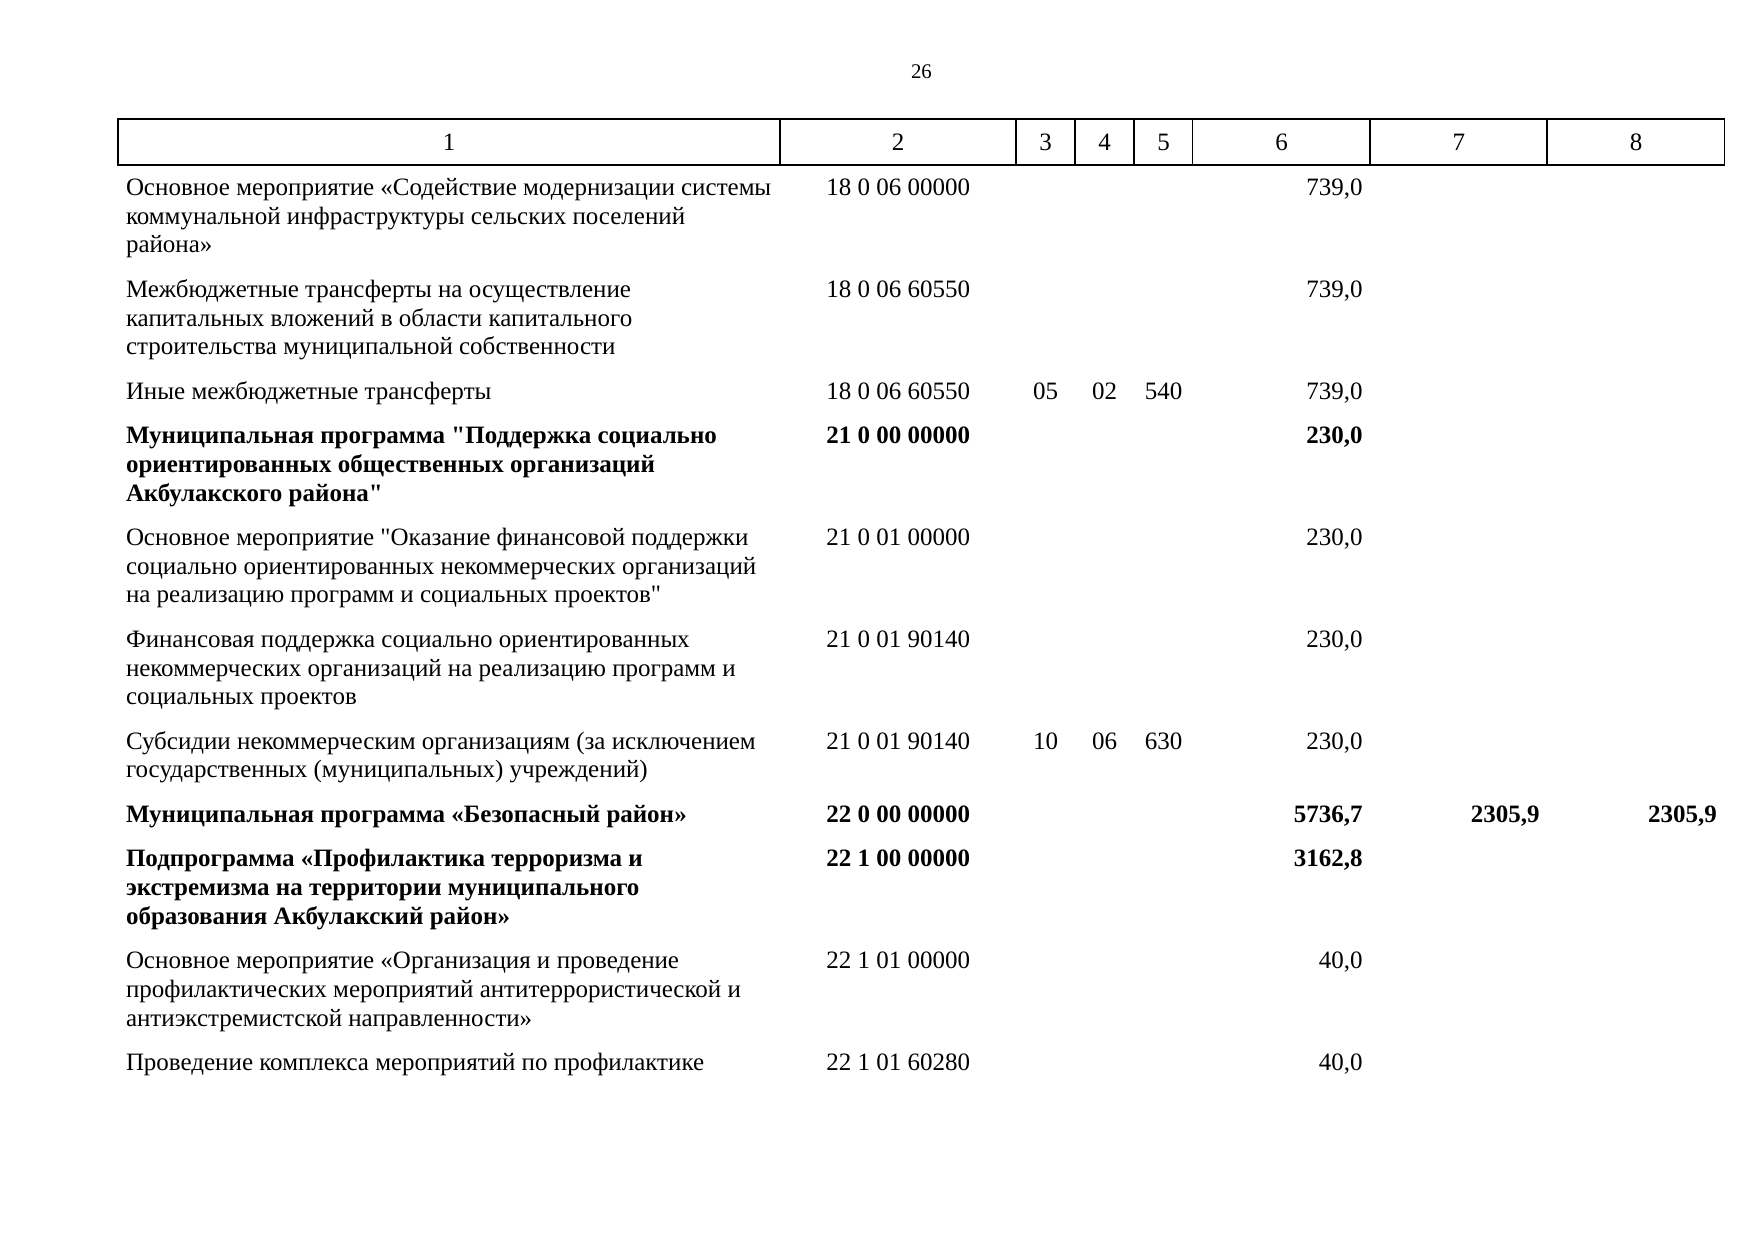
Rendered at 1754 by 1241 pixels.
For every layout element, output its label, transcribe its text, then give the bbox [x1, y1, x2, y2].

table_cell 739,0 [1193, 266, 1370, 368]
table_cell [1075, 266, 1134, 368]
table_cell [1016, 937, 1075, 1039]
table_cell 05 [1016, 368, 1075, 412]
table_cell 739,0 [1193, 166, 1370, 266]
table_header [1076, 120, 1133, 164]
table_header 8 [1555, 128, 1716, 156]
table_cell [1075, 937, 1134, 1039]
table_cell [1370, 1039, 1547, 1083]
table_cell 230,0 [1193, 616, 1370, 718]
table_cell [1370, 718, 1547, 791]
table_cell [1075, 412, 1134, 514]
table_header 3 [1024, 128, 1067, 156]
table_cell [1547, 514, 1724, 616]
table_header 6 [1201, 128, 1362, 156]
table_cell [1016, 266, 1075, 368]
table_cell Межбюджетные трансферты на осуществление капитальных вложений в области капитального строительства муниципальной собственности [118, 266, 780, 368]
table_cell 40,0 [1193, 1039, 1370, 1083]
table_cell Муниципальная программа "Поддержка социально ориентированных общественных организаций Акбулакского района" [118, 412, 780, 514]
table_cell [1075, 166, 1134, 266]
table_cell [1016, 1039, 1075, 1083]
table_cell [1075, 835, 1134, 937]
table_cell 21 0 01 90140 [780, 718, 1016, 791]
table_cell Финансовая поддержка социально ориентированных некоммерческих организаций на реализацию программ и социальных проектов [118, 616, 780, 718]
table_cell [1134, 514, 1193, 616]
table_cell 02 [1075, 368, 1134, 412]
table_cell [1547, 1039, 1724, 1083]
table_cell 21 0 01 90140 [780, 616, 1016, 718]
table_cell Субсидии некоммерческим организациям (за исключением государственных (муниципальных) учреждений) [118, 718, 780, 791]
table_header [1135, 120, 1192, 164]
table_cell [1016, 616, 1075, 718]
table_cell 21 0 00 00000 [780, 412, 1016, 514]
table_header [119, 120, 779, 164]
table_header 1 [126, 128, 772, 156]
table_cell 22 0 00 00000 [780, 791, 1016, 835]
table_cell Иные межбюджетные трансферты [118, 368, 780, 412]
table_cell [1134, 791, 1193, 835]
table_cell [1016, 412, 1075, 514]
table_cell [1134, 166, 1193, 266]
table_cell 10 [1016, 718, 1075, 791]
table_cell [1075, 791, 1134, 835]
table_cell [1547, 166, 1724, 266]
table_header [781, 120, 1015, 164]
table_header 2 [788, 128, 1008, 156]
table_cell 22 1 01 00000 [780, 937, 1016, 1039]
table_header [1548, 120, 1724, 164]
table_header [1371, 120, 1546, 164]
table_cell 5736,7 [1193, 791, 1370, 835]
table_cell [1016, 791, 1075, 835]
table_cell 2305,9 [1370, 791, 1547, 835]
table_cell Основное мероприятие «Организация и проведение профилактических мероприятий антитеррористической и антиэкстремистской направленности» [118, 937, 780, 1039]
table_cell Подпрограмма «Профилактика терроризма и экстремизма на территории муниципального образования Акбулакский район» [118, 835, 780, 937]
table_cell 18 0 06 60550 [780, 368, 1016, 412]
table_header 5 [1142, 128, 1185, 156]
table_cell [1016, 166, 1075, 266]
table_cell 630 [1134, 718, 1193, 791]
table_cell 230,0 [1193, 412, 1370, 514]
table_header [1017, 120, 1074, 164]
table_cell 2305,9 [1547, 791, 1724, 835]
table_cell [1370, 412, 1547, 514]
table_header 4 [1083, 128, 1126, 156]
table_cell [1016, 835, 1075, 937]
table_cell [1547, 937, 1724, 1039]
table_cell [1075, 514, 1134, 616]
table_cell [1547, 835, 1724, 937]
table_cell Основное мероприятие "Оказание финансовой поддержки социально ориентированных некоммерческих организаций на реализацию программ и социальных проектов" [118, 514, 780, 616]
table_cell 18 0 06 00000 [780, 166, 1016, 266]
table_cell [1370, 835, 1547, 937]
table_cell 06 [1075, 718, 1134, 791]
table_cell [1134, 937, 1193, 1039]
table_cell [1134, 1039, 1193, 1083]
table_cell [1075, 616, 1134, 718]
table_cell [1134, 616, 1193, 718]
table_cell [1370, 166, 1547, 266]
table_cell Основное мероприятие «Содействие модернизации системы коммунальной инфраструктуры сельских поселений района» [118, 166, 780, 266]
table_cell 40,0 [1193, 937, 1370, 1039]
table_cell 22 1 00 00000 [780, 835, 1016, 937]
table_header 7 [1378, 128, 1539, 156]
table_cell Проведение комплекса мероприятий по профилактике [118, 1039, 780, 1083]
table_cell [1134, 835, 1193, 937]
table_cell [1134, 266, 1193, 368]
table_cell [1075, 1039, 1134, 1083]
table_cell 540 [1134, 368, 1193, 412]
table_cell 230,0 [1193, 514, 1370, 616]
table_cell [1134, 412, 1193, 514]
table_header [1193, 120, 1369, 164]
table_cell 21 0 01 00000 [780, 514, 1016, 616]
table_cell 18 0 06 60550 [780, 266, 1016, 368]
table_cell 22 1 01 60280 [780, 1039, 1016, 1083]
table_cell Муниципальная программа «Безопасный район» [118, 791, 780, 835]
table_cell [1547, 718, 1724, 791]
table_cell 3162,8 [1193, 835, 1370, 937]
table_cell 230,0 [1193, 718, 1370, 791]
table_cell [1370, 937, 1547, 1039]
table_cell [1370, 616, 1547, 718]
table_cell [1547, 412, 1724, 514]
table_cell [1547, 266, 1724, 368]
table_cell 739,0 [1193, 368, 1370, 412]
table_cell [1016, 514, 1075, 616]
table_cell [1370, 266, 1547, 368]
table_cell [1370, 514, 1547, 616]
table_cell [1547, 368, 1724, 412]
table_cell [1547, 616, 1724, 718]
table_cell [1370, 368, 1547, 412]
